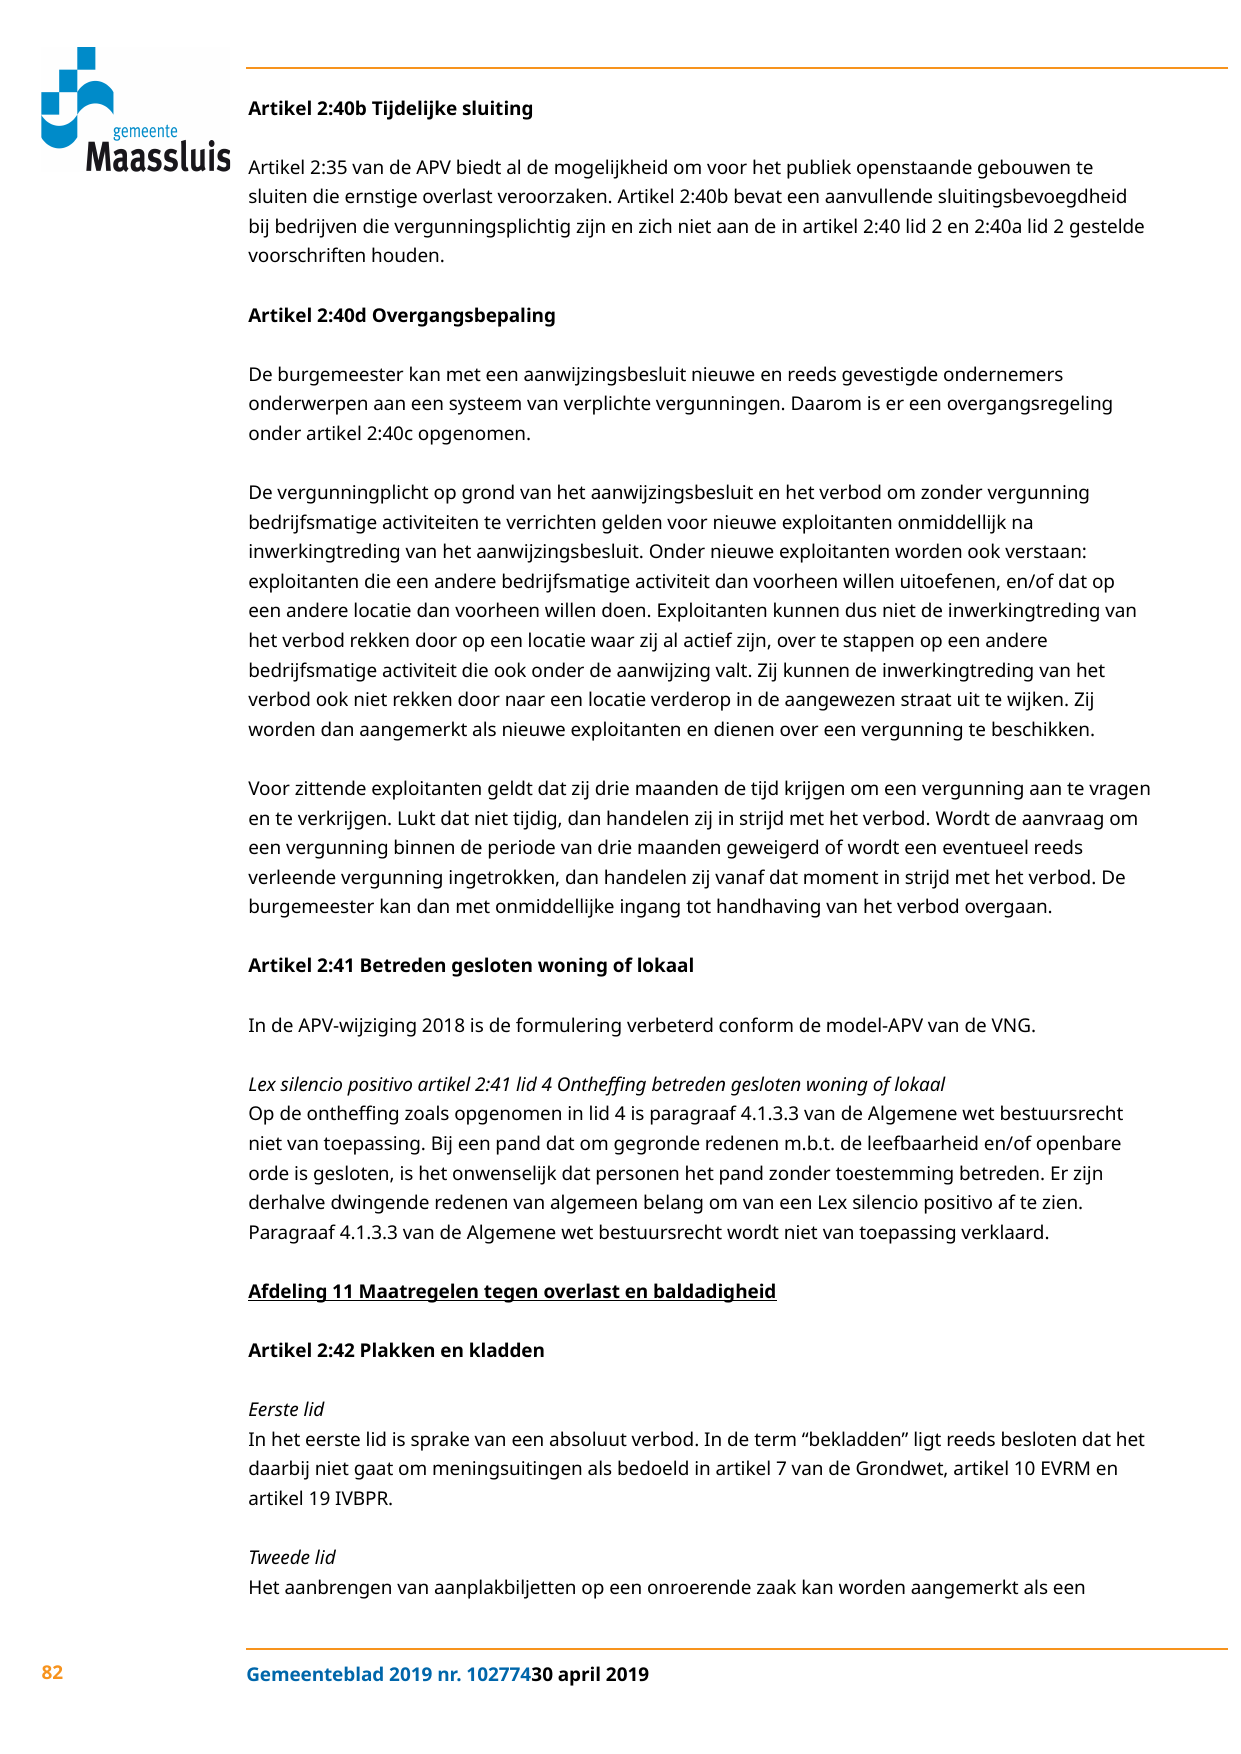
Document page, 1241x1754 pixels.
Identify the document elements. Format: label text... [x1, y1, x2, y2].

text Op de ontheffing zoals opgenomen in lid 4 is paragraaf 4.1.3.3 van de Algemene wet bestuursrecht niet van toepassing. Bij een pand dat om gegronde redenen m.b.t. de leefbaarheid en/of openbare orde is gesloten, is het onwenselijk dat personen het pand zonder toestemming betreden. Er zijn derhalve dwingende redenen van algemeen belang om van een Lex silencio positivo af te zien. Paragraaf 4.1.3.3 van de Algemene wet bestuursrecht wordt niet van toepassing verklaard. [248, 1101, 1152, 1245]
text Het aanbrengen van aanplakbiljetten op een onroerende zaak kan worden aangemerkt als een [248, 1574, 1152, 1600]
text Voor zittende exploitanten geldt dat zij drie maanden de tijd krijgen om een vergunning aan te vragen en te verkrijgen. Lukt dat niet tijdig, dan handelen zij in strijd met het verbod. Wordt de aanvraag om een vergunning binnen de periode van drie maanden geweigerd of wordt een eventueel reeds verleende vergunning ingetrokken, dan handelen zij vanaf dat moment in strijd met het verbod. De burgemeester kan dan met onmiddellijke ingang tot handhaving van het verbod overgaan. [248, 775, 1152, 919]
text Artikel 2:41 Betreden gesloten woning of lokaal [248, 953, 1152, 978]
text Afdeling 11 Maatregelen tegen overlast en baldadigheid [248, 1278, 1152, 1304]
text De vergunningplicht op grond van het aanwijzingsbesluit en het verbod om zonder vergunning bedrijfsmatige activiteiten te verrichten gelden voor nieuwe exploitanten onmiddellijk na inwerkingtreding van het aanwijzingsbesluit. Onder nieuwe exploitanten worden ook verstaan: exploitanten die een andere bedrijfsmatige activiteit dan voorheen willen uitoefenen, en/of dat op een andere locatie dan voorheen willen doen. Exploitanten kunnen dus niet de inwerkingtreding van het verbod rekken door op een locatie waar zij al actief zijn, over te stappen op een andere bedrijfsmatige activiteit die ook onder de aanwijzing valt. Zij kunnen de inwerkingtreding van het verbod ook niet rekken door naar een locatie verderop in de aangewezen straat uit te wijken. Zij worden dan aangemerkt als nieuwe exploitanten en dienen over een vergunning te beschikken. [248, 479, 1152, 742]
text De burgemeester kan met een aanwijzingsbesluit nieuwe en reeds gevestigde ondernemers onderwerpen aan een systeem van verplichte vergunningen. Daarom is er een overgangsregeling onder artikel 2:40c opgenomen. [248, 361, 1152, 446]
text Artikel 2:35 van de APV biedt al de mogelijkheid om voor het publiek openstaande gebouwen te sluiten die ernstige overlast veroorzaken. Artikel 2:40b bevat een aanvullende sluitingsbevoegdheid bij bedrijven die vergunningsplichtig zijn en zich niet aan de in artikel 2:40 lid 2 en 2:40a lid 2 gestelde voorschriften houden. [248, 154, 1152, 268]
text Lex silencio positivo artikel 2:41 lid 4 Ontheffing betreden gesloten woning of lokaal [248, 1071, 1152, 1097]
picture [41, 47, 231, 172]
text Eerste lid [248, 1396, 1152, 1422]
text Artikel 2:40d Overgangsbepaling [248, 302, 1152, 328]
text Artikel 2:42 Plakken en kladden [248, 1337, 1152, 1363]
text Tweede lid [248, 1544, 1152, 1570]
text In het eerste lid is sprake van een absoluut verbod. In de term “bekladden” ligt reeds besloten dat het daarbij niet gaat om meningsuitingen als bedoeld in artikel 7 van de Grondwet, artikel 10 EVRM en artikel 19 IVBPR. [248, 1426, 1152, 1511]
text In de APV-wijziging 2018 is de formulering verbeterd conform de model-APV van de VNG. [248, 1012, 1152, 1038]
picture [41, 47, 77, 92]
text Artikel 2:40b Tijdelijke sluiting [248, 95, 1152, 121]
